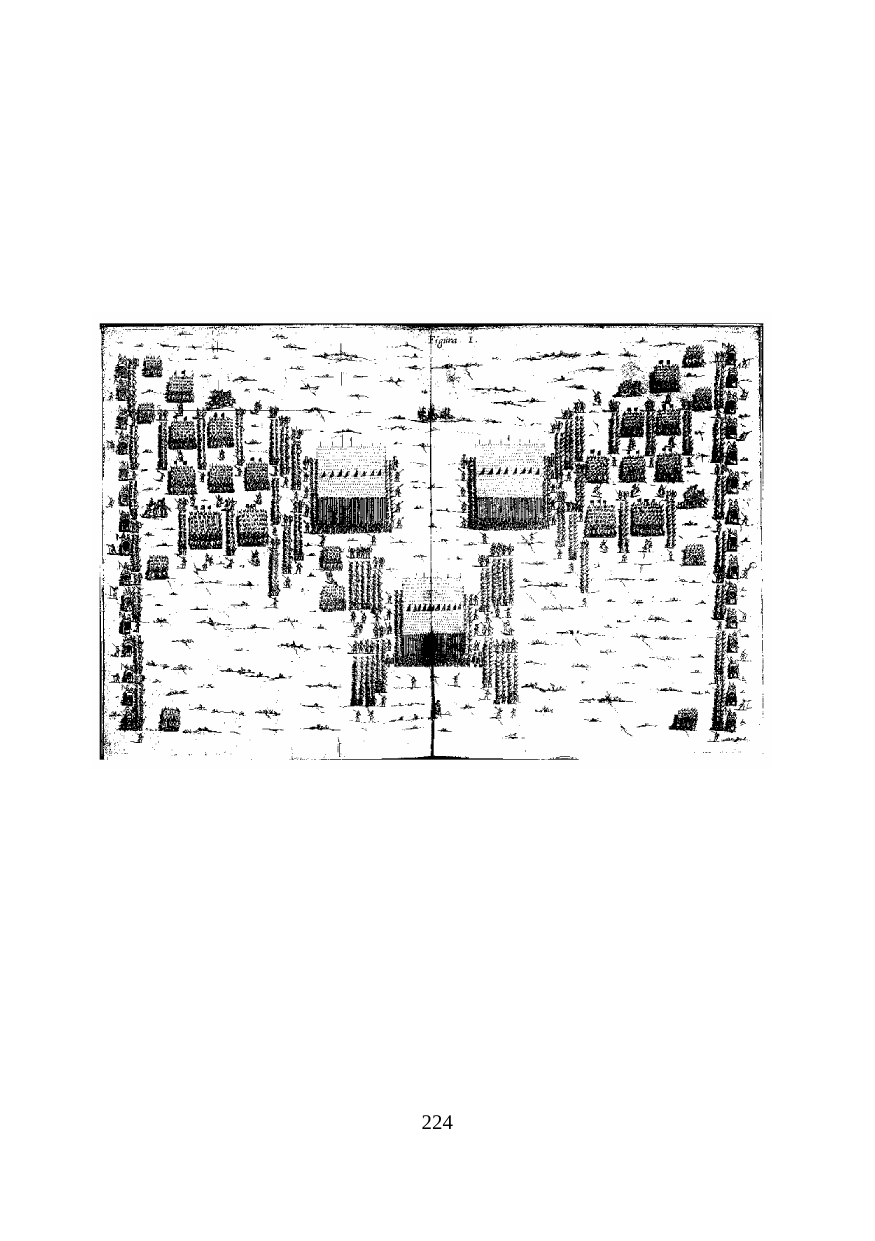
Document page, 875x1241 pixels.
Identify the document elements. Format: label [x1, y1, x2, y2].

picture [91, 313, 773, 770]
